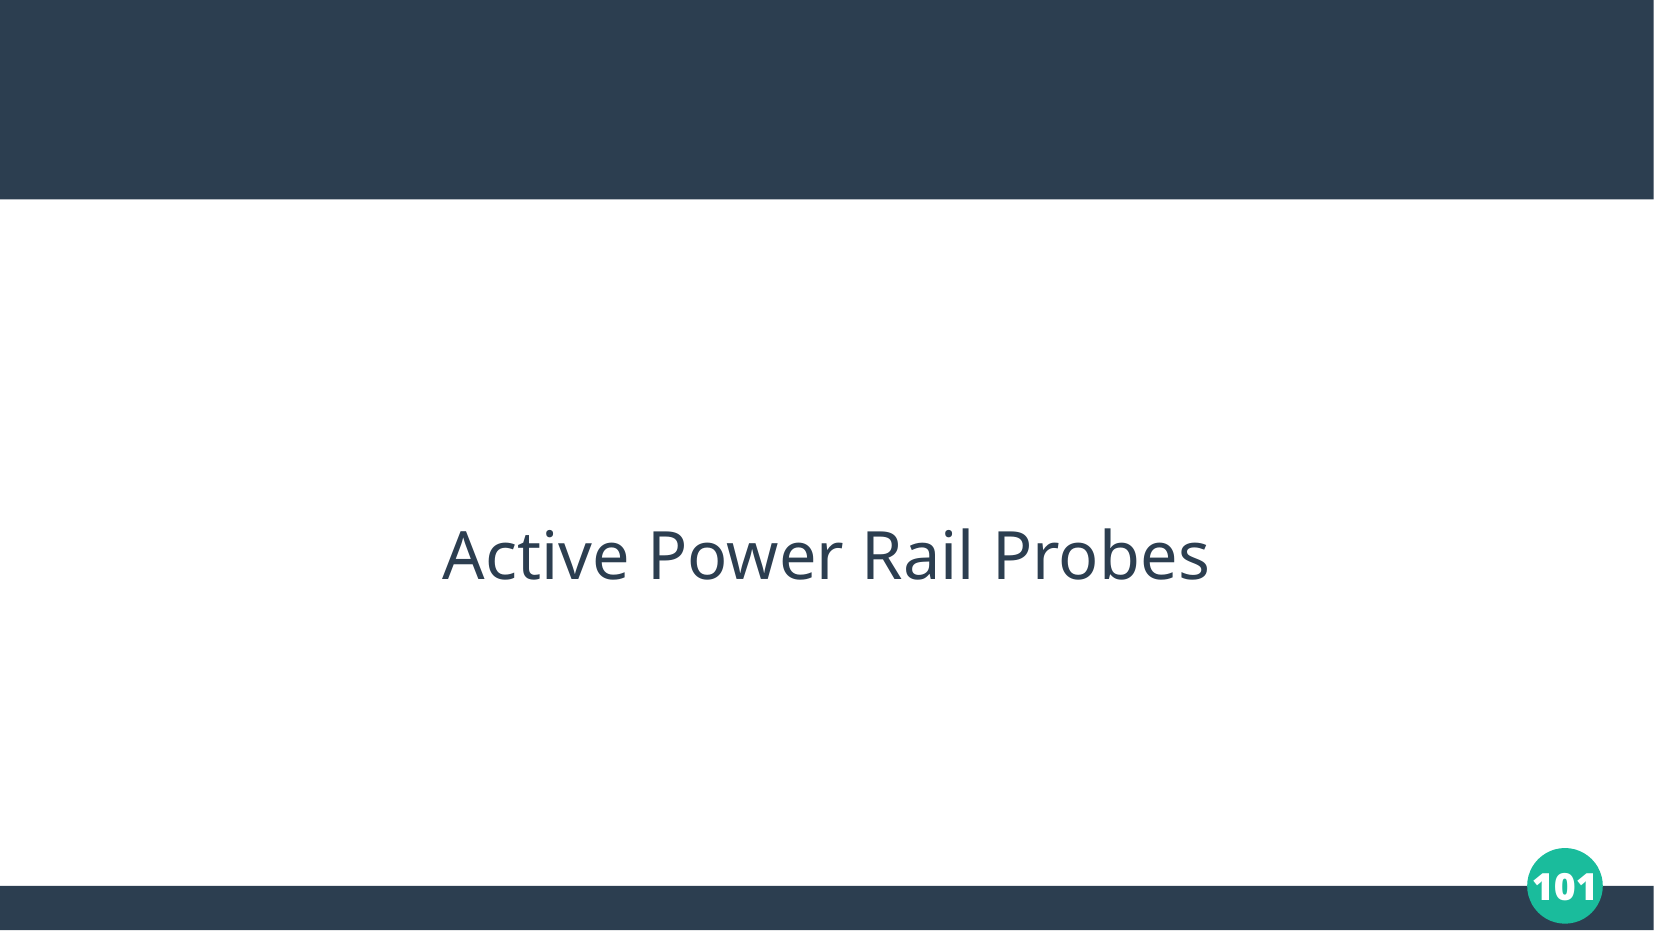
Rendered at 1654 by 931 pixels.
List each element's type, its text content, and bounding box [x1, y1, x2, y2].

subtitle Active Power Rail Probes [59, 243, 1595, 864]
